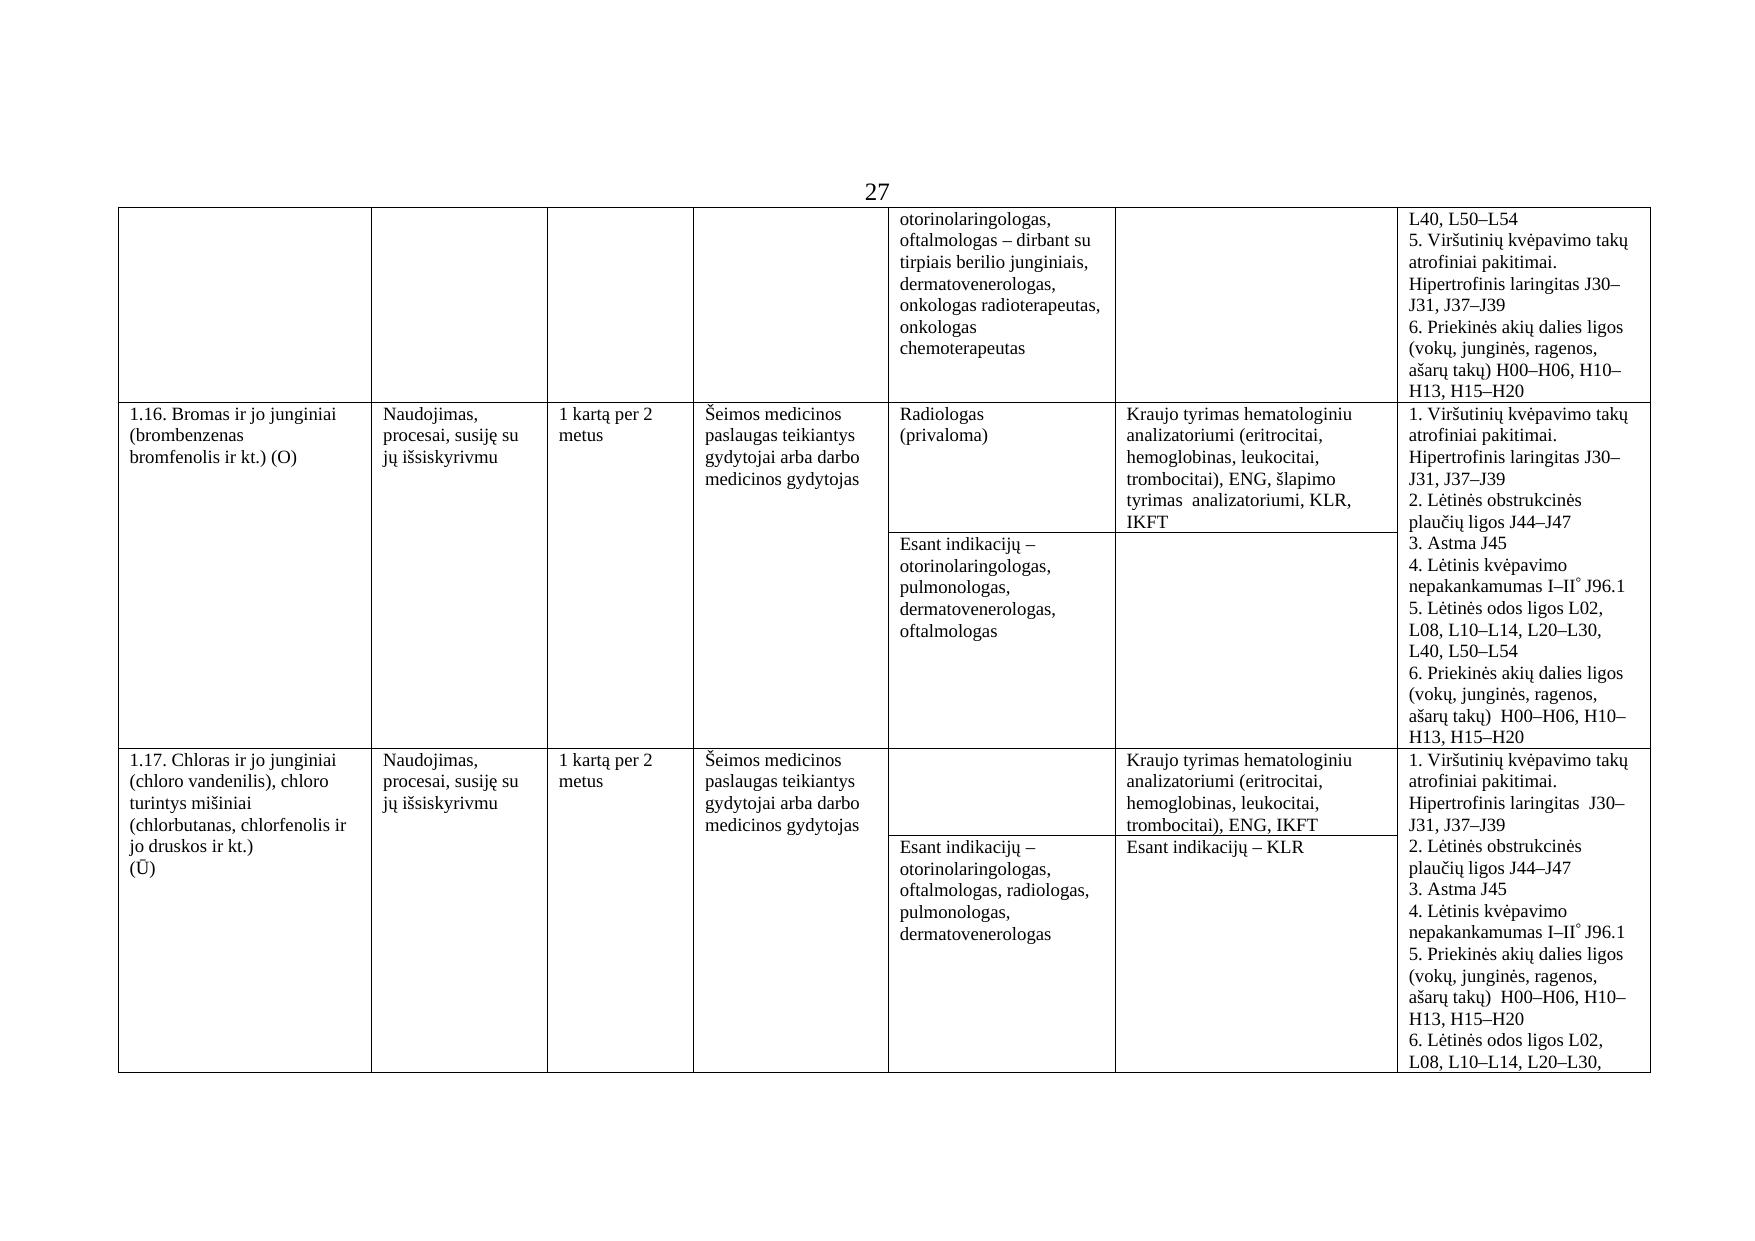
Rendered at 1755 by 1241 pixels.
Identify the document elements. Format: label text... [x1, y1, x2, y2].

table_cell L40, L50–L54 5. Viršutinių kvėpavimo takų atrofiniai pakitimai. Hipertrofinis laringitas J30–J31, J37–J39 6. Priekinės akių dalies ligos (vokų, junginės, ragenos, ašarų takų) H00–H06, H10–H13, H15–H20 [1398, 208, 1650, 402]
table_cell [694, 208, 888, 402]
table_cell Kraujo tyrimas hematologiniu analizatoriumi (eritrocitai, hemoglobinas, leukocitai, trombocitai), ENG, IKFT [1116, 749, 1397, 835]
table_cell [372, 208, 547, 402]
table_cell 1.17. Chloras ir jo junginiai (chloro vandenilis), chloro turintys mišiniai (chlorbutanas, chlorfenolis ir jo druskos ir kt.) (Ū) [119, 749, 371, 1072]
table_cell 1 kartą per 2 metus [548, 749, 693, 1072]
table_cell Esant indikacijų –otorinolaringologas, oftalmologas, radiologas, pulmonologas, dermatovenerologas [889, 836, 1115, 1072]
table_cell [1116, 208, 1397, 402]
table_cell [548, 208, 693, 402]
table_cell otorinolaringologas, oftalmologas – dirbant su tirpiais berilio junginiais, dermatovenerologas, onkologas radioterapeutas, onkologas chemoterapeutas [889, 208, 1115, 402]
table_cell [119, 208, 371, 402]
table_cell Kraujo tyrimas hematologiniu analizatoriumi (eritrocitai, hemoglobinas, leukocitai, trombocitai), ENG, šlapimo tyrimas analizatoriumi, KLR, IKFT [1116, 403, 1397, 532]
table_cell 1 kartą per 2 metus [548, 403, 693, 748]
table_cell Šeimos medicinos paslaugas teikiantys gydytojai arba darbo medicinos gydytojas [694, 403, 888, 748]
table_cell [1116, 533, 1397, 748]
table_cell [889, 749, 1115, 835]
table_cell Naudojimas, procesai, susiję su jų išsiskyrivmu [372, 403, 547, 748]
table_cell 1. Viršutinių kvėpavimo takų atrofiniai pakitimai. Hipertrofinis laringitas J30–J31, J37–J39 2. Lėtinės obstrukcinės plaučių ligos J44–J47 3. Astma J45 4. Lėtinis kvėpavimo nepakankamumas I–II J96.1 5. Lėtinės odos ligos L02, L08, L10–L14, L20–L30, L40, L50–L54 6. Priekinės akių dalies ligos (vokų, junginės, ragenos, ašarų takų) H00–H06, H10–H13, H15–H20 [1398, 403, 1650, 748]
table_cell Radiologas (privaloma) [889, 403, 1115, 532]
table_cell Šeimos medicinos paslaugas teikiantys gydytojai arba darbo medicinos gydytojas [694, 749, 888, 1072]
table_cell Esant indikacijų –otorinolaringologas, pulmonologas, dermatovenerologas, oftalmologas [889, 533, 1115, 748]
table_cell 1.16. Bromas ir jo junginiai (brombenzenas bromfenolis ir kt.) (O) [119, 403, 371, 748]
table_cell Naudojimas, procesai, susiję su jų išsiskyrivmu [372, 749, 547, 1072]
table_cell Esant indikacijų – KLR [1116, 836, 1397, 1072]
table_cell 1. Viršutinių kvėpavimo takų atrofiniai pakitimai. Hipertrofinis laringitas J30–J31, J37–J39 2. Lėtinės obstrukcinės plaučių ligos J44–J47 3. Astma J45 4. Lėtinis kvėpavimo nepakankamumas I–II J96.1 5. Priekinės akių dalies ligos (vokų, junginės, ragenos, ašarų takų) H00–H06, H10–H13, H15–H20 6. Lėtinės odos ligos L02, L08, L10–L14, L20–L30, [1398, 749, 1650, 1072]
